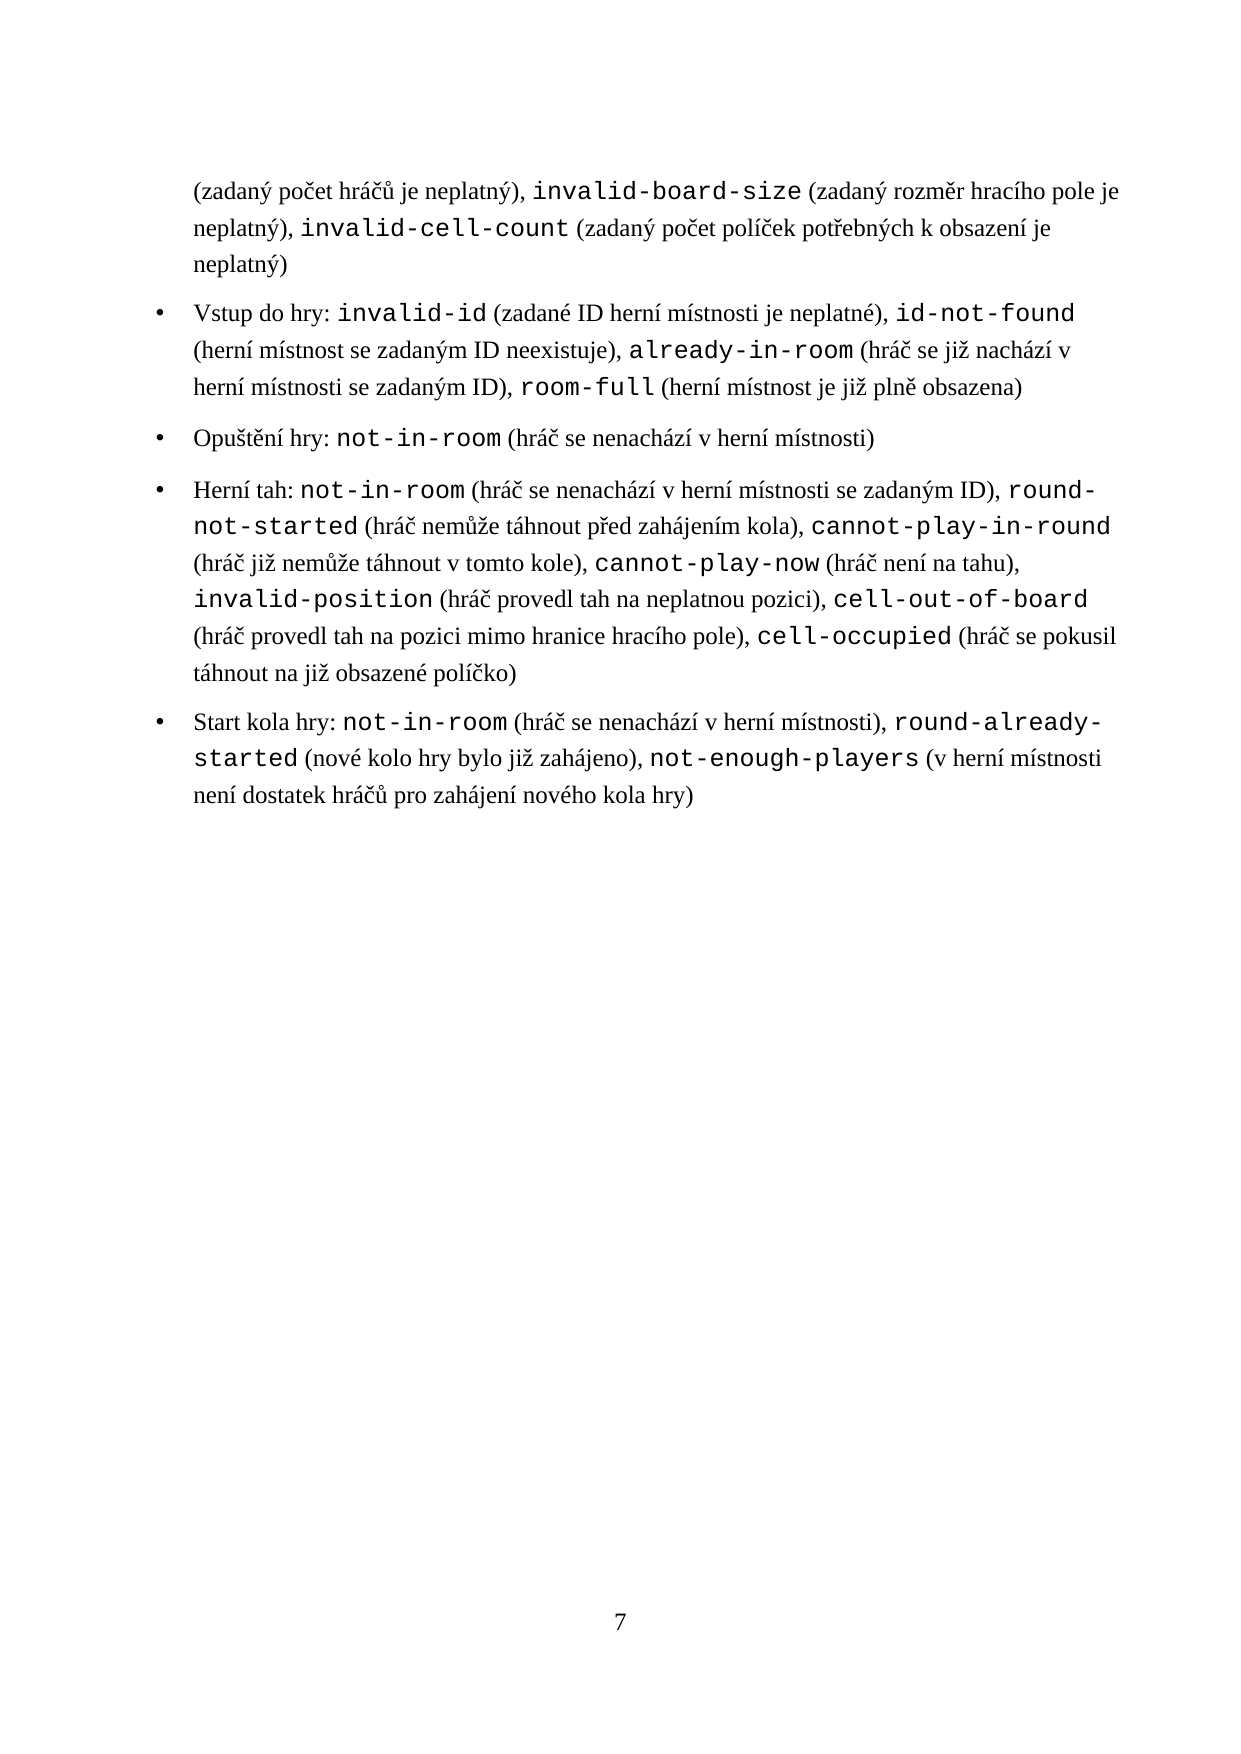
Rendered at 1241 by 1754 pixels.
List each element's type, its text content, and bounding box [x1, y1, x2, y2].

list Herní tah: not-in-room (hráč se nenachází v herní místnosti se zadaným ID), round-not-started (hráč nemůže táhnout před zahájením kola), cannot-play-in-round (hráč již nemůže táhnout v tomto kole), cannot-play-now (hráč není na tahu), invalid-position (hráč provedl tah na neplatnou pozici), cell-out-of-board (hráč provedl tah na pozici mimo hranice hracího pole), cell-occupied (hráč se pokusil táhnout na již obsazené políčko) [156, 475, 1122, 686]
list Opuštění hry: not-in-room (hráč se nenachází v herní místnosti) [156, 423, 1122, 454]
list (zadaný počet hráčů je neplatný), invalid-board-size (zadaný rozměr hracího pole je neplatný), invalid-cell-count (zadaný počet políček potřebných k obsazení je neplatný) [156, 176, 1122, 278]
list Start kola hry: not-in-room (hráč se nenachází v herní místnosti), round-already-started (nové kolo hry bylo již zahájeno), not-enough-players (v herní místnosti není dostatek hráčů pro zahájení nového kola hry) [156, 707, 1122, 808]
list Vstup do hry: invalid-id (zadané ID herní místnosti je neplatné), id-not-found (herní místnost se zadaným ID neexistuje), already-in-room (hráč se již nachází v herní místnosti se zadaným ID), room-full (herní místnost je již plně obsazena) [156, 298, 1122, 402]
